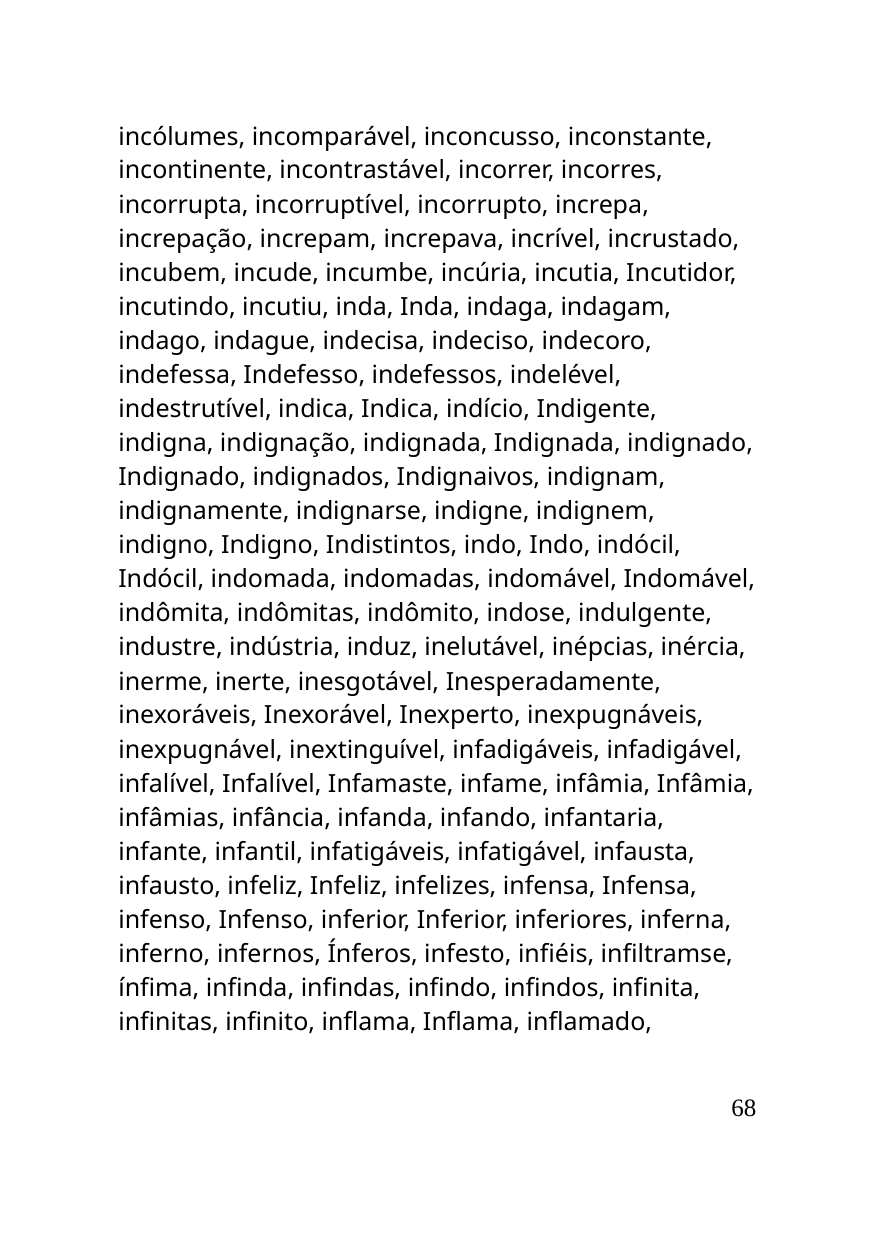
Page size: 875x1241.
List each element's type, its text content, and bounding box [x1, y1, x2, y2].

text incólumes, incomparável, inconcusso, inconstante, incontinente, incontrastável, incorrer, incorres, incorrupta, incorruptível, incorrupto, increpa, increpação, increpam, increpava, incrível, incrustado, incubem, incude, incumbe, incúria, incutia, Incutidor, incutindo, incutiu, inda, Inda, indaga, indagam, indago, indague, indecisa, indeciso, indecoro, indefessa, Indefesso, indefessos, indelével, indestrutível, indica, Indica, indício, Indigente, indigna, indignação, indignada, Indignada, indignado, Indignado, indignados, Indignaivos, indignam, indignamente, indignarse, indigne, indignem, indigno, Indigno, Indistintos, indo, Indo, indócil, Indócil, indomada, indomadas, indomável, Indomável, indômita, indômitas, indômito, indose, indulgente, industre, indústria, induz, inelutável, inépcias, inércia, inerme, inerte, inesgotável, Inesperadamente, inexoráveis, Inexorável, Inexperto, inexpugnáveis, inexpugnável, inextinguível, infadigáveis, infadigável, infalível, Infalível, Infamaste, infame, infâmia, Infâmia, infâmias, infância, infanda, infando, infantaria, infante, infantil, infatigáveis, infatigável, infausta, infausto, infeliz, Infeliz, infelizes, infensa, Infensa, infenso, Infenso, inferior, Inferior, inferiores, inferna, inferno, infernos, Ínferos, infesto, infiéis, infiltramse, ínfima, infinda, infindas, infindo, infindos, infinita, infinitas, infinito, inflama, Inflama, inflamado, [118, 118, 756, 1038]
